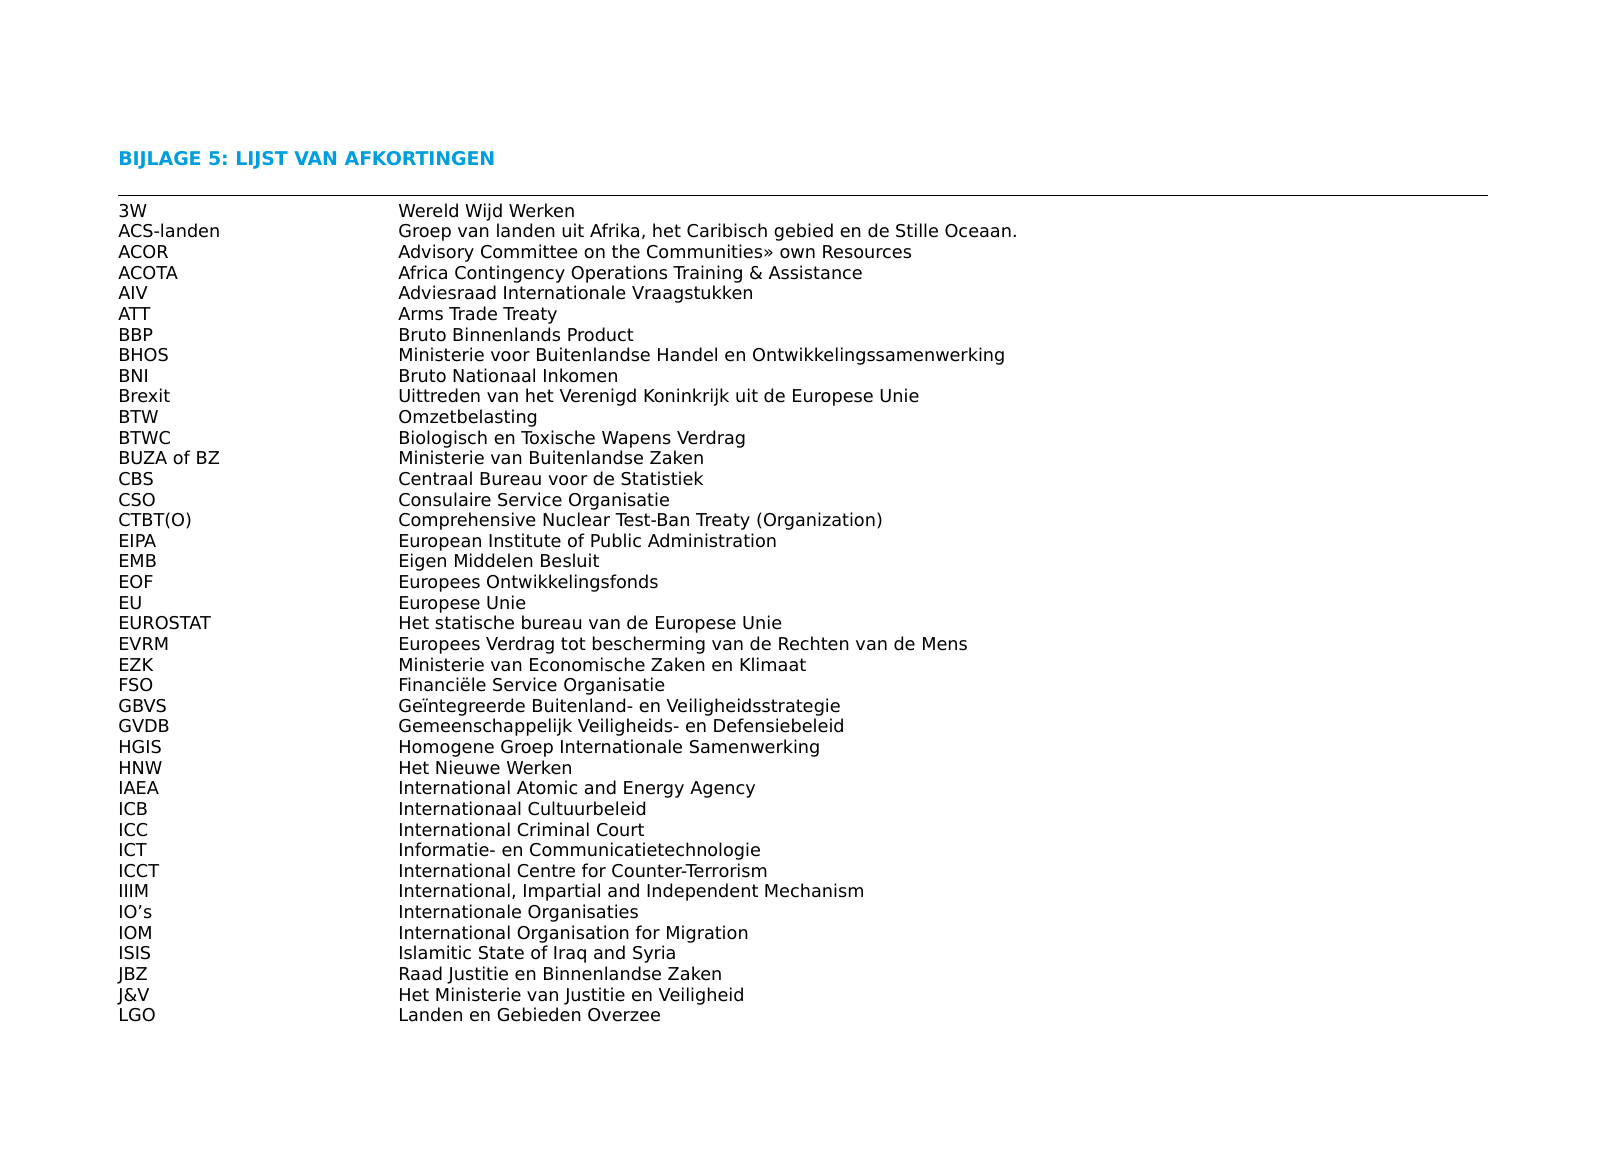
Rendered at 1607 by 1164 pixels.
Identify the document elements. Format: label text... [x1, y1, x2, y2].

table_cell EZK [118, 655, 392, 675]
table_cell International Atomic and Energy Agency [392, 778, 1488, 799]
table_cell BHOS [118, 345, 392, 366]
table_cell Bruto Nationaal Inkomen [392, 366, 1488, 386]
table_cell Ministerie van Economische Zaken en Klimaat [392, 655, 1488, 675]
table_cell J&V [118, 985, 392, 1005]
table_cell International Centre for Counter-Terrorism [392, 861, 1488, 881]
table_cell EIPA [118, 531, 392, 551]
table_header 3W [118, 196, 392, 221]
table_cell CTBT(O) [118, 510, 392, 531]
table_cell Adviesraad Internationale Vraagstukken [392, 283, 1488, 304]
table_cell JBZ [118, 964, 392, 984]
table_cell Eigen Middelen Besluit [392, 551, 1488, 572]
table_cell LGO [118, 1005, 392, 1026]
table_cell Europees Verdrag tot bescherming van de Rechten van de Mens [392, 634, 1488, 654]
table_cell International Criminal Court [392, 820, 1488, 840]
table_cell Islamitic State of Iraq and Syria [392, 943, 1488, 964]
table_cell ICT [118, 840, 392, 861]
table_cell IIIM [118, 881, 392, 902]
table_cell BNI [118, 366, 392, 386]
table_cell Homogene Groep Internationale Samenwerking [392, 737, 1488, 758]
table_cell HNW [118, 758, 392, 778]
table_cell ICB [118, 799, 392, 819]
table_cell BBP [118, 325, 392, 345]
table_cell Bruto Binnenlands Product [392, 325, 1488, 345]
table_cell Internationaal Cultuurbeleid [392, 799, 1488, 819]
table_cell Financiële Service Organisatie [392, 675, 1488, 696]
table_cell Gemeenschappelijk Veiligheids- en Defensiebeleid [392, 716, 1488, 737]
table_cell Het statische bureau van de Europese Unie [392, 613, 1488, 634]
table_cell ICC [118, 820, 392, 840]
table_cell ACS-landen [118, 221, 392, 242]
table_cell IOM [118, 923, 392, 943]
table_cell IO’s [118, 902, 392, 923]
table_cell Africa Contingency Operations Training & Assistance [392, 263, 1488, 283]
subtitle BIJLAGE 5: LIJST VAN AFKORTINGEN [118, 148, 1488, 170]
table_cell GVDB [118, 716, 392, 737]
table_cell BTW [118, 407, 392, 428]
table_cell ACOR [118, 242, 392, 263]
table_cell ACOTA [118, 263, 392, 283]
table_cell Europese Unie [392, 593, 1488, 613]
table_cell CBS [118, 469, 392, 489]
table_cell Geïntegreerde Buitenland- en Veiligheidsstrategie [392, 696, 1488, 716]
table_cell EUROSTAT [118, 613, 392, 634]
table_cell Landen en Gebieden Overzee [392, 1005, 1488, 1026]
table_cell ISIS [118, 943, 392, 964]
table_cell Het Ministerie van Justitie en Veiligheid [392, 985, 1488, 1005]
table_cell ATT [118, 304, 392, 324]
table_cell Europees Ontwikkelingsfonds [392, 572, 1488, 593]
table_cell BTWC [118, 428, 392, 448]
table_cell EU [118, 593, 392, 613]
table_cell Centraal Bureau voor de Statistiek [392, 469, 1488, 489]
table_cell Brexit [118, 386, 392, 407]
table_header Wereld Wijd Werken [392, 196, 1488, 221]
table_cell Het Nieuwe Werken [392, 758, 1488, 778]
table_cell FSO [118, 675, 392, 696]
table_cell Informatie- en Communicatietechnologie [392, 840, 1488, 861]
table_cell Advisory Committee on the Communities» own Resources [392, 242, 1488, 263]
table_cell EVRM [118, 634, 392, 654]
table_cell Consulaire Service Organisatie [392, 490, 1488, 510]
table_cell EMB [118, 551, 392, 572]
table_cell ICCT [118, 861, 392, 881]
table_cell Ministerie van Buitenlandse Zaken [392, 448, 1488, 469]
table_cell EOF [118, 572, 392, 593]
table_cell Groep van landen uit Afrika, het Caribisch gebied en de Stille Oceaan. [392, 221, 1488, 242]
table_cell IAEA [118, 778, 392, 799]
table_cell Internationale Organisaties [392, 902, 1488, 923]
table_cell AIV [118, 283, 392, 304]
table_cell Comprehensive Nuclear Test-Ban Treaty (Organization) [392, 510, 1488, 531]
table_cell Omzetbelasting [392, 407, 1488, 428]
table_cell GBVS [118, 696, 392, 716]
table_cell Arms Trade Treaty [392, 304, 1488, 324]
table_cell International Organisation for Migration [392, 923, 1488, 943]
table_cell HGIS [118, 737, 392, 758]
table_cell Ministerie voor Buitenlandse Handel en Ontwikkelingssamenwerking [392, 345, 1488, 366]
table_cell CSO [118, 490, 392, 510]
table_cell Uittreden van het Verenigd Koninkrijk uit de Europese Unie [392, 386, 1488, 407]
table_cell BUZA of BZ [118, 448, 392, 469]
table_cell Raad Justitie en Binnenlandse Zaken [392, 964, 1488, 984]
table_cell Biologisch en Toxische Wapens Verdrag [392, 428, 1488, 448]
table_cell European Institute of Public Administration [392, 531, 1488, 551]
table_cell International, Impartial and Independent Mechanism [392, 881, 1488, 902]
